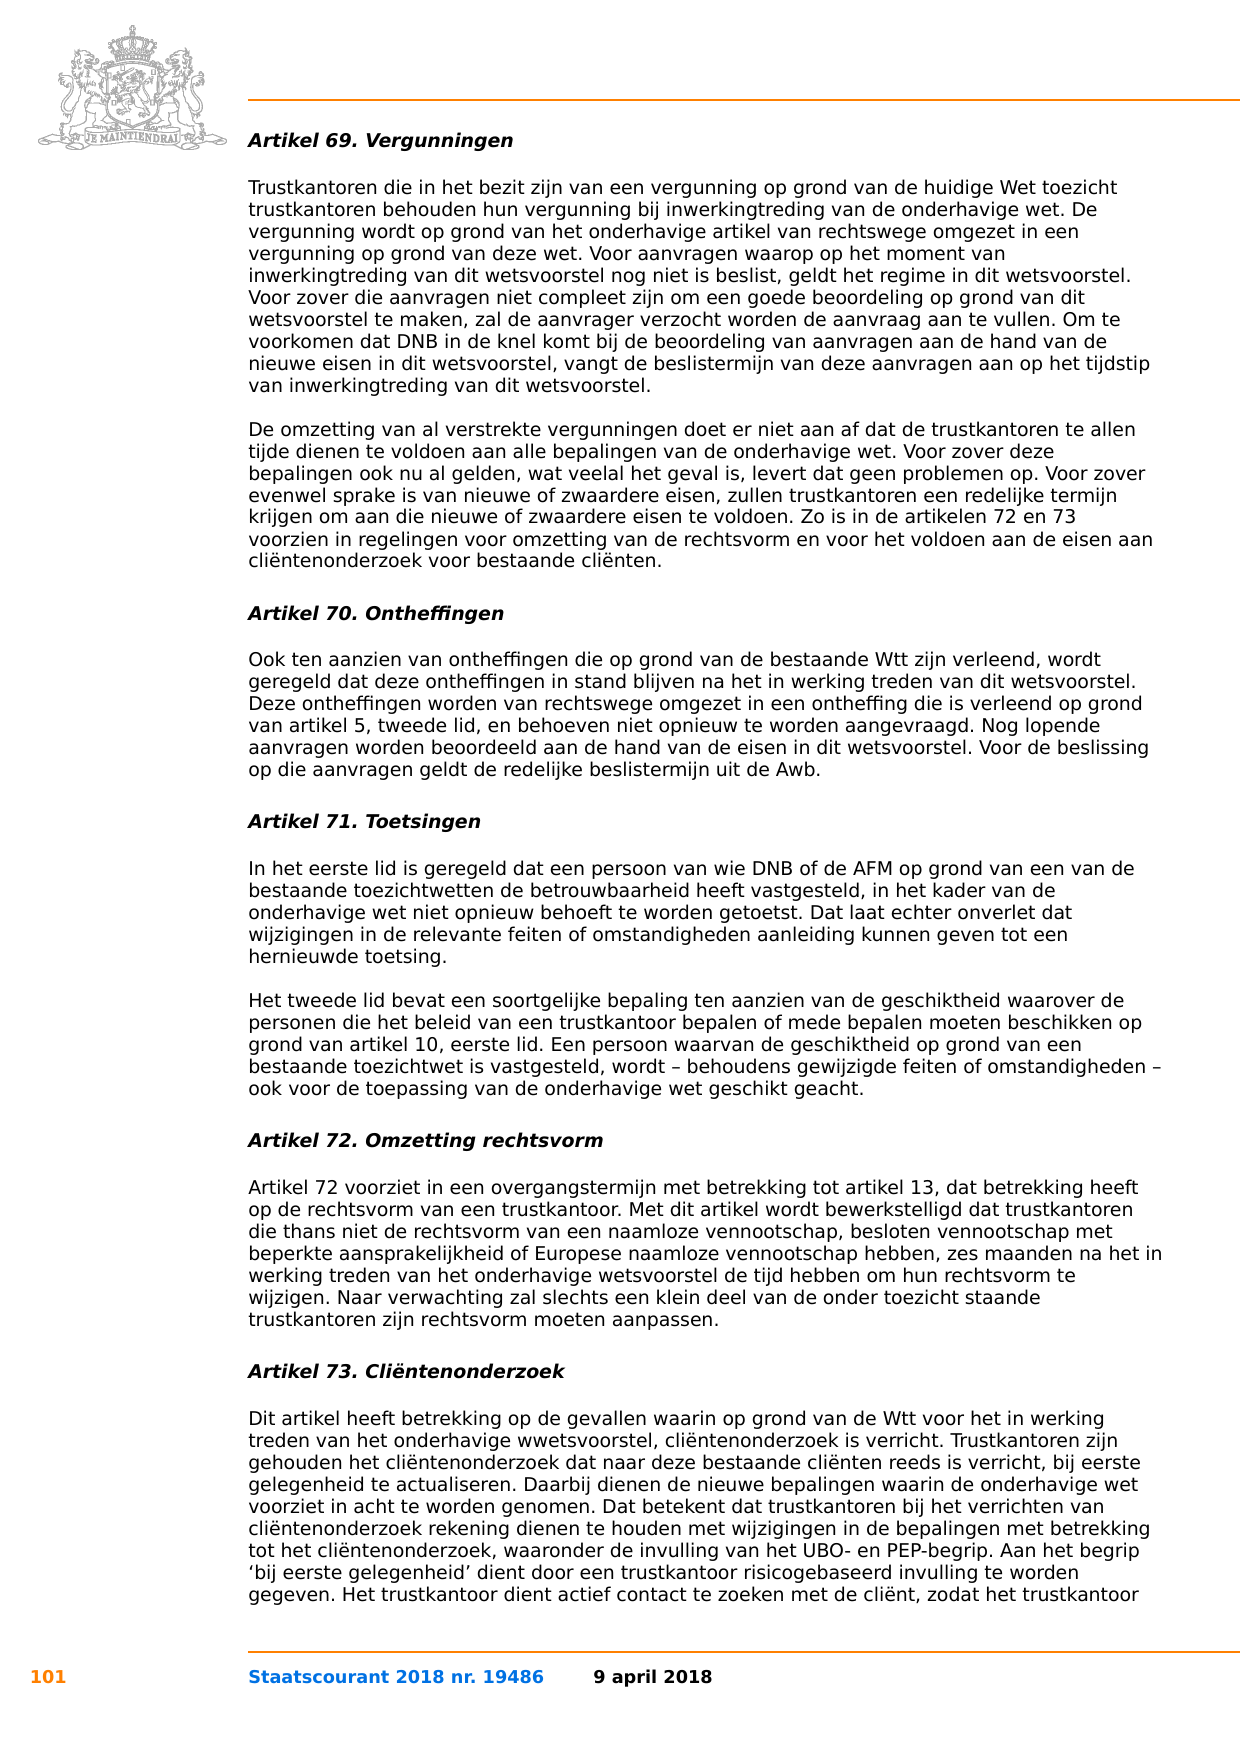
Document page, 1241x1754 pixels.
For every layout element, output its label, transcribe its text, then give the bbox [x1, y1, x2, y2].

subtitle Artikel 72. Omzetting rechtsvorm [248, 1130, 1163, 1152]
subtitle Artikel 71. Toetsingen [248, 811, 1163, 833]
text Dit artikel heeft betrekking op de gevallen waarin op grond van de Wtt voor het in werking treden van het onderhavige wwetsvoorstel, cliëntenonderzoek is verricht. Trustkantoren zijn gehouden het cliëntenonderzoek dat naar deze bestaande cliënten reeds is verricht, bij eerste gelegenheid te actualiseren. Daarbij dienen de nieuwe bepalingen waarin de onderhavige wet voorziet in acht te worden genomen. Dat betekent dat trustkantoren bij het verrichten van cliëntenonderzoek rekening dienen te houden met wijzigingen in de bepalingen met betrekking tot het cliëntenonderzoek, waaronder de invulling van het UBO- en PEP-begrip. Aan het begrip ‘bij eerste gelegenheid’ dient door een trustkantoor risicogebaseerd invulling te worden gegeven. Het trustkantoor dient actief contact te zoeken met de cliënt, zodat het trustkantoor [248, 1408, 1163, 1606]
subtitle Artikel 69. Vergunningen [248, 130, 1163, 152]
text Trustkantoren die in het bezit zijn van een vergunning op grond van de huidige Wet toezicht trustkantoren behouden hun vergunning bij inwerkingtreding van de onderhavige wet. De vergunning wordt op grond van het onderhavige artikel van rechtswege omgezet in een vergunning op grond van deze wet. Voor aanvragen waarop op het moment van inwerkingtreding van dit wetsvoorstel nog niet is beslist, geldt het regime in dit wetsvoorstel. Voor zover die aanvragen niet compleet zijn om een goede beoordeling op grond van dit wetsvoorstel te maken, zal de aanvrager verzocht worden de aanvraag aan te vullen. Om te voorkomen dat DNB in de knel komt bij de beoordeling van aanvragen aan de hand van de nieuwe eisen in dit wetsvoorstel, vangt de beslistermijn van deze aanvragen aan op het tijdstip van inwerkingtreding van dit wetsvoorstel. [248, 177, 1163, 397]
subtitle Artikel 70. Ontheffingen [248, 602, 1163, 624]
text Artikel 72 voorziet in een overgangstermijn met betrekking tot artikel 13, dat betrekking heeft op de rechtsvorm van een trustkantoor. Met dit artikel wordt bewerkstelligd dat trustkantoren die thans niet de rechtsvorm van een naamloze vennootschap, besloten vennootschap met beperkte aansprakelijkheid of Europese naamloze vennootschap hebben, zes maanden na het in werking treden van het onderhavige wetsvoorstel de tijd hebben om hun rechtsvorm te wijzigen. Naar verwachting zal slechts een klein deel van de onder toezicht staande trustkantoren zijn rechtsvorm moeten aanpassen. [248, 1177, 1163, 1331]
text Ook ten aanzien van ontheffingen die op grond van de bestaande Wtt zijn verleend, wordt geregeld dat deze ontheffingen in stand blijven na het in werking treden van dit wetsvoorstel. Deze ontheffingen worden van rechtswege omgezet in een ontheffing die is verleend op grond van artikel 5, tweede lid, en behoeven niet opnieuw te worden aangevraagd. Nog lopende aanvragen worden beoordeeld aan de hand van de eisen in dit wetsvoorstel. Voor de beslissing op die aanvragen geldt de redelijke beslistermijn uit de Awb. [248, 649, 1163, 781]
text De omzetting van al verstrekte vergunningen doet er niet aan af dat de trustkantoren te allen tijde dienen te voldoen aan alle bepalingen van de onderhavige wet. Voor zover deze bepalingen ook nu al gelden, wat veelal het geval is, levert dat geen problemen op. Voor zover evenwel sprake is van nieuwe of zwaardere eisen, zullen trustkantoren een redelijke termijn krijgen om aan die nieuwe of zwaardere eisen te voldoen. Zo is in de artikelen 72 en 73 voorzien in regelingen voor omzetting van de rechtsvorm en voor het voldoen aan de eisen aan cliëntenonderzoek voor bestaande cliënten. [248, 418, 1163, 572]
text In het eerste lid is geregeld dat een persoon van wie DNB of de AFM op grond van een van de bestaande toezichtwetten de betrouwbaarheid heeft vastgesteld, in het kader van de onderhavige wet niet opnieuw behoeft te worden getoetst. Dat laat echter onverlet dat wijzigingen in de relevante feiten of omstandigheden aanleiding kunnen geven tot een hernieuwde toetsing. [248, 858, 1163, 968]
subtitle Artikel 73. Cliëntenonderzoek [248, 1361, 1163, 1383]
picture [38, 25, 227, 150]
text Het tweede lid bevat een soortgelijke bepaling ten aanzien van de geschiktheid waarover de personen die het beleid van een trustkantoor bepalen of mede bepalen moeten beschikken op grond van artikel 10, eerste lid. Een persoon waarvan de geschiktheid op grond van een bestaande toezichtwet is vastgesteld, wordt – behoudens gewijzigde feiten of omstandigheden – ook voor de toepassing van de onderhavige wet geschikt geacht. [248, 990, 1163, 1100]
